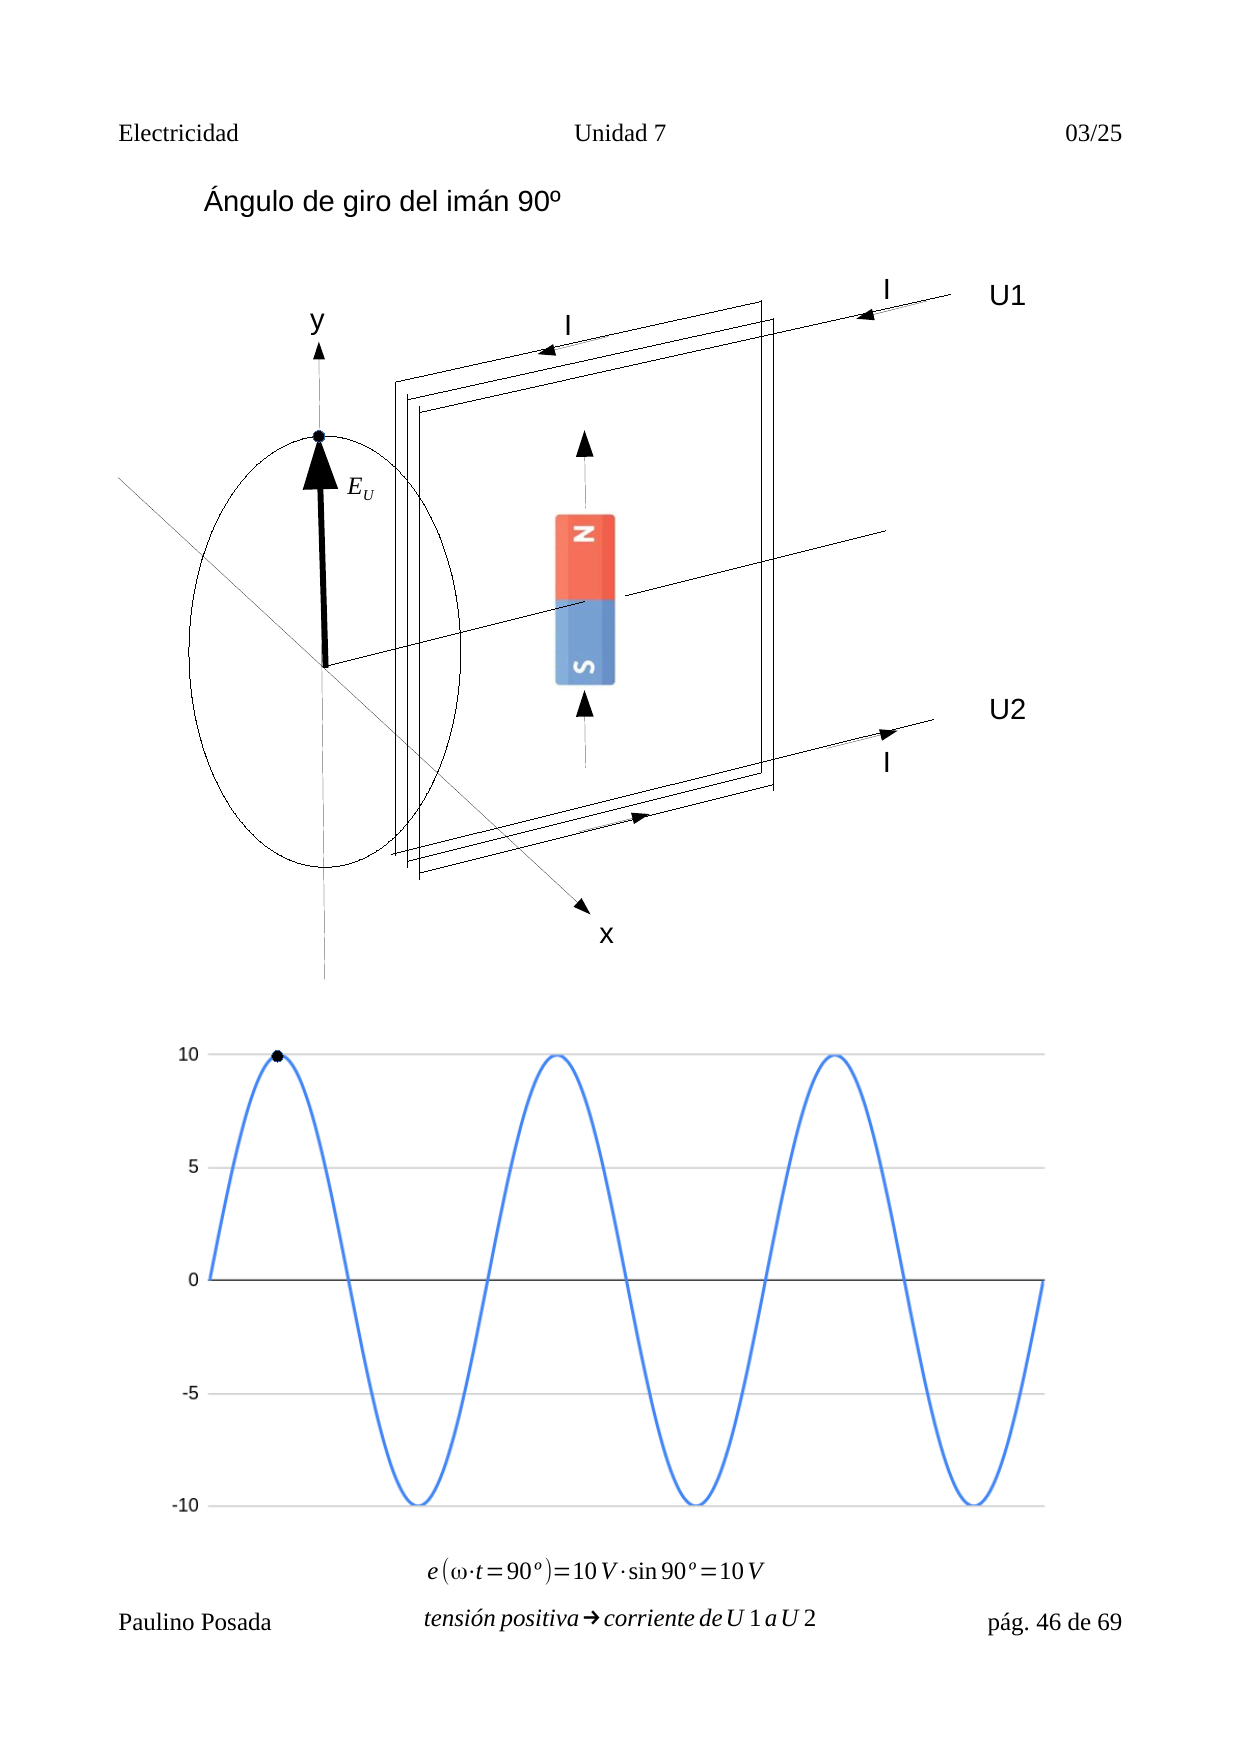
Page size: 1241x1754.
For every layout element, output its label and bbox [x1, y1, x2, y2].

picture [171, 1042, 1058, 1523]
picture [553, 512, 617, 688]
